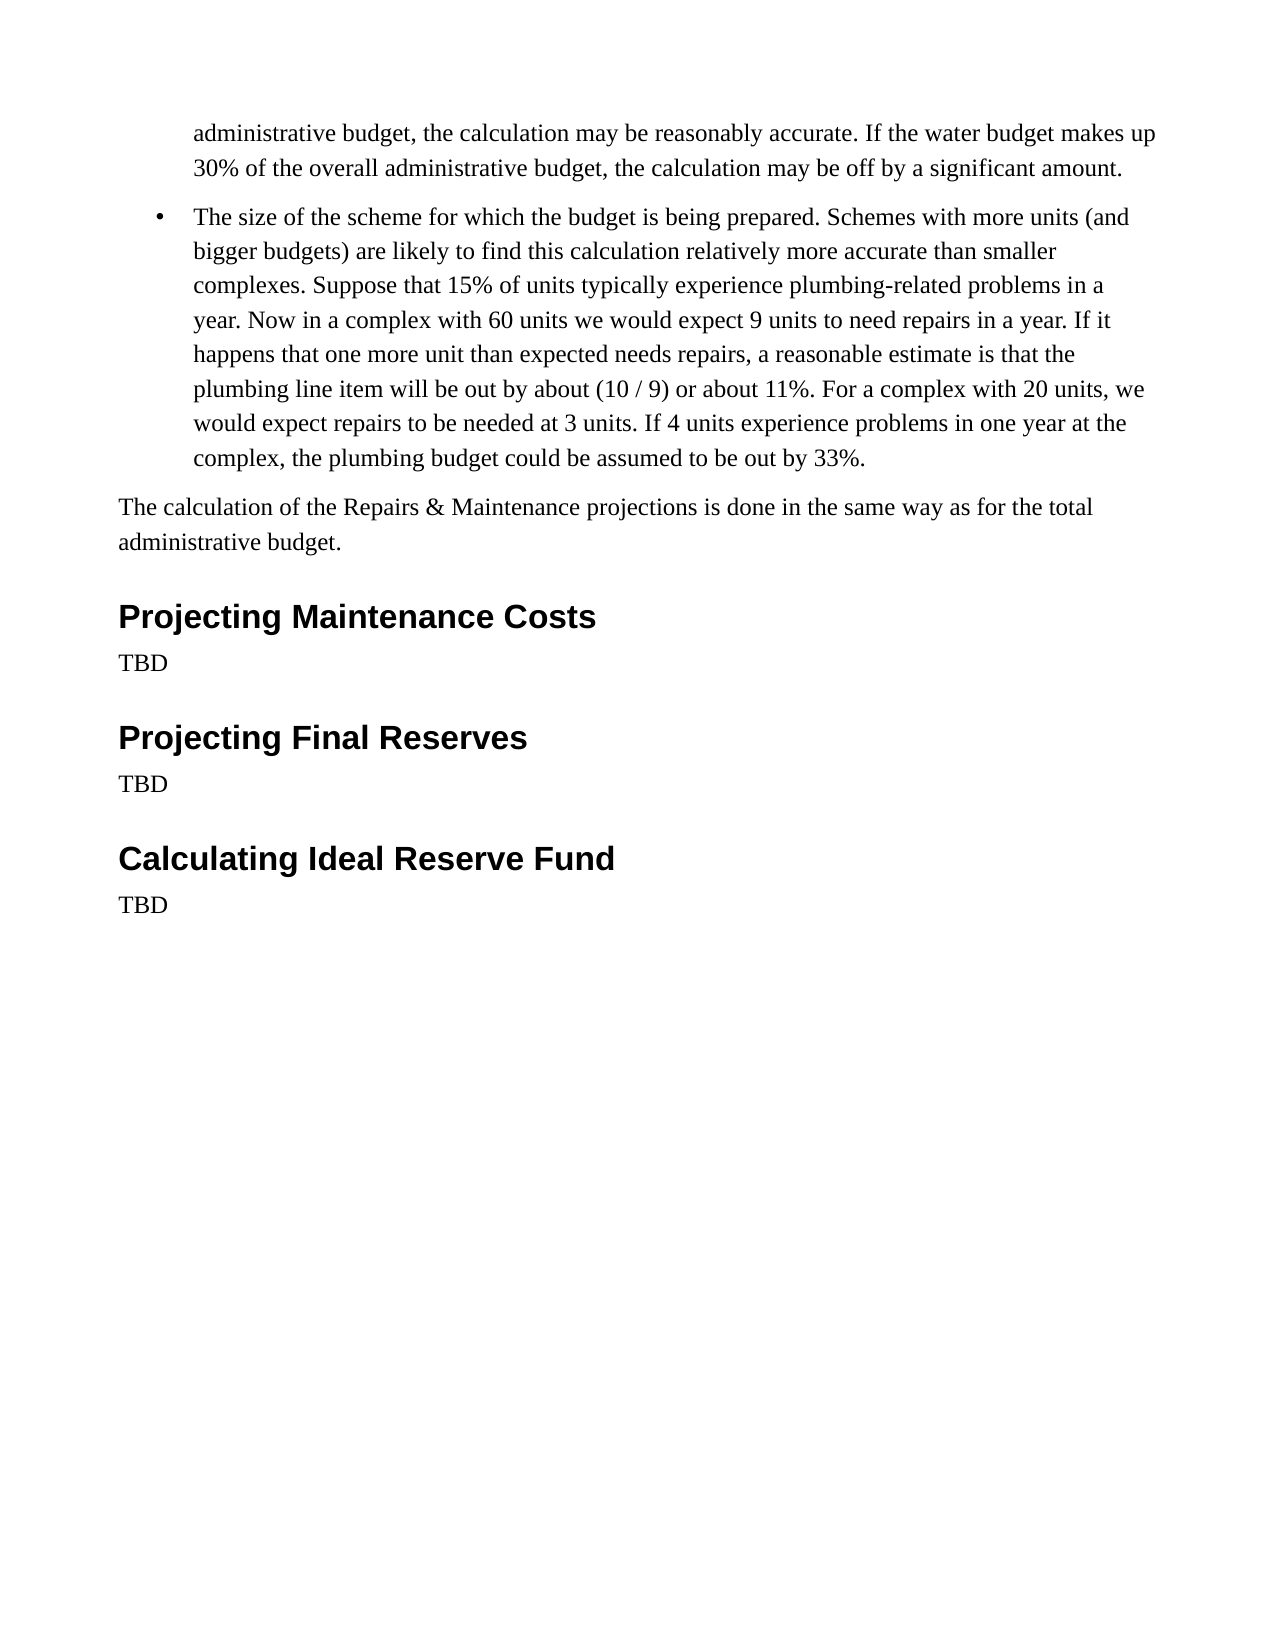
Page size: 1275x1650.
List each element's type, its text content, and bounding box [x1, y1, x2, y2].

subtitle Calculating Ideal Reserve Fund [118, 838, 1157, 877]
list The size of the scheme for which the budget is being prepared. Schemes with more units (and bigger budgets) are likely to find this calculation relatively more accurate than smaller complexes. Suppose that 15% of units typically experience plumbing-related problems in a year. Now in a complex with 60 units we would expect 9 units to need repairs in a year. If it happens that one more unit than expected needs repairs, a reasonable estimate is that the plumbing line item will be out by about (10 / 9) or about 11%. For a complex with 20 units, we would expect repairs to be needed at 3 units. If 4 units experience problems in one year at the complex, the plumbing budget could be assumed to be out by 33%. [156, 202, 1157, 472]
text The calculation of the Repairs & Maintenance projections is done in the same way as for the total administrative budget. [118, 492, 1157, 555]
subtitle Projecting Final Reserves [118, 717, 1157, 756]
text TBD [118, 769, 1157, 797]
text TBD [118, 890, 1157, 918]
list administrative budget, the calculation may be reasonably accurate. If the water budget makes up 30% of the overall administrative budget, the calculation may be off by a significant amount. [156, 118, 1157, 181]
text TBD [118, 648, 1157, 676]
subtitle Projecting Maintenance Costs [118, 596, 1157, 635]
